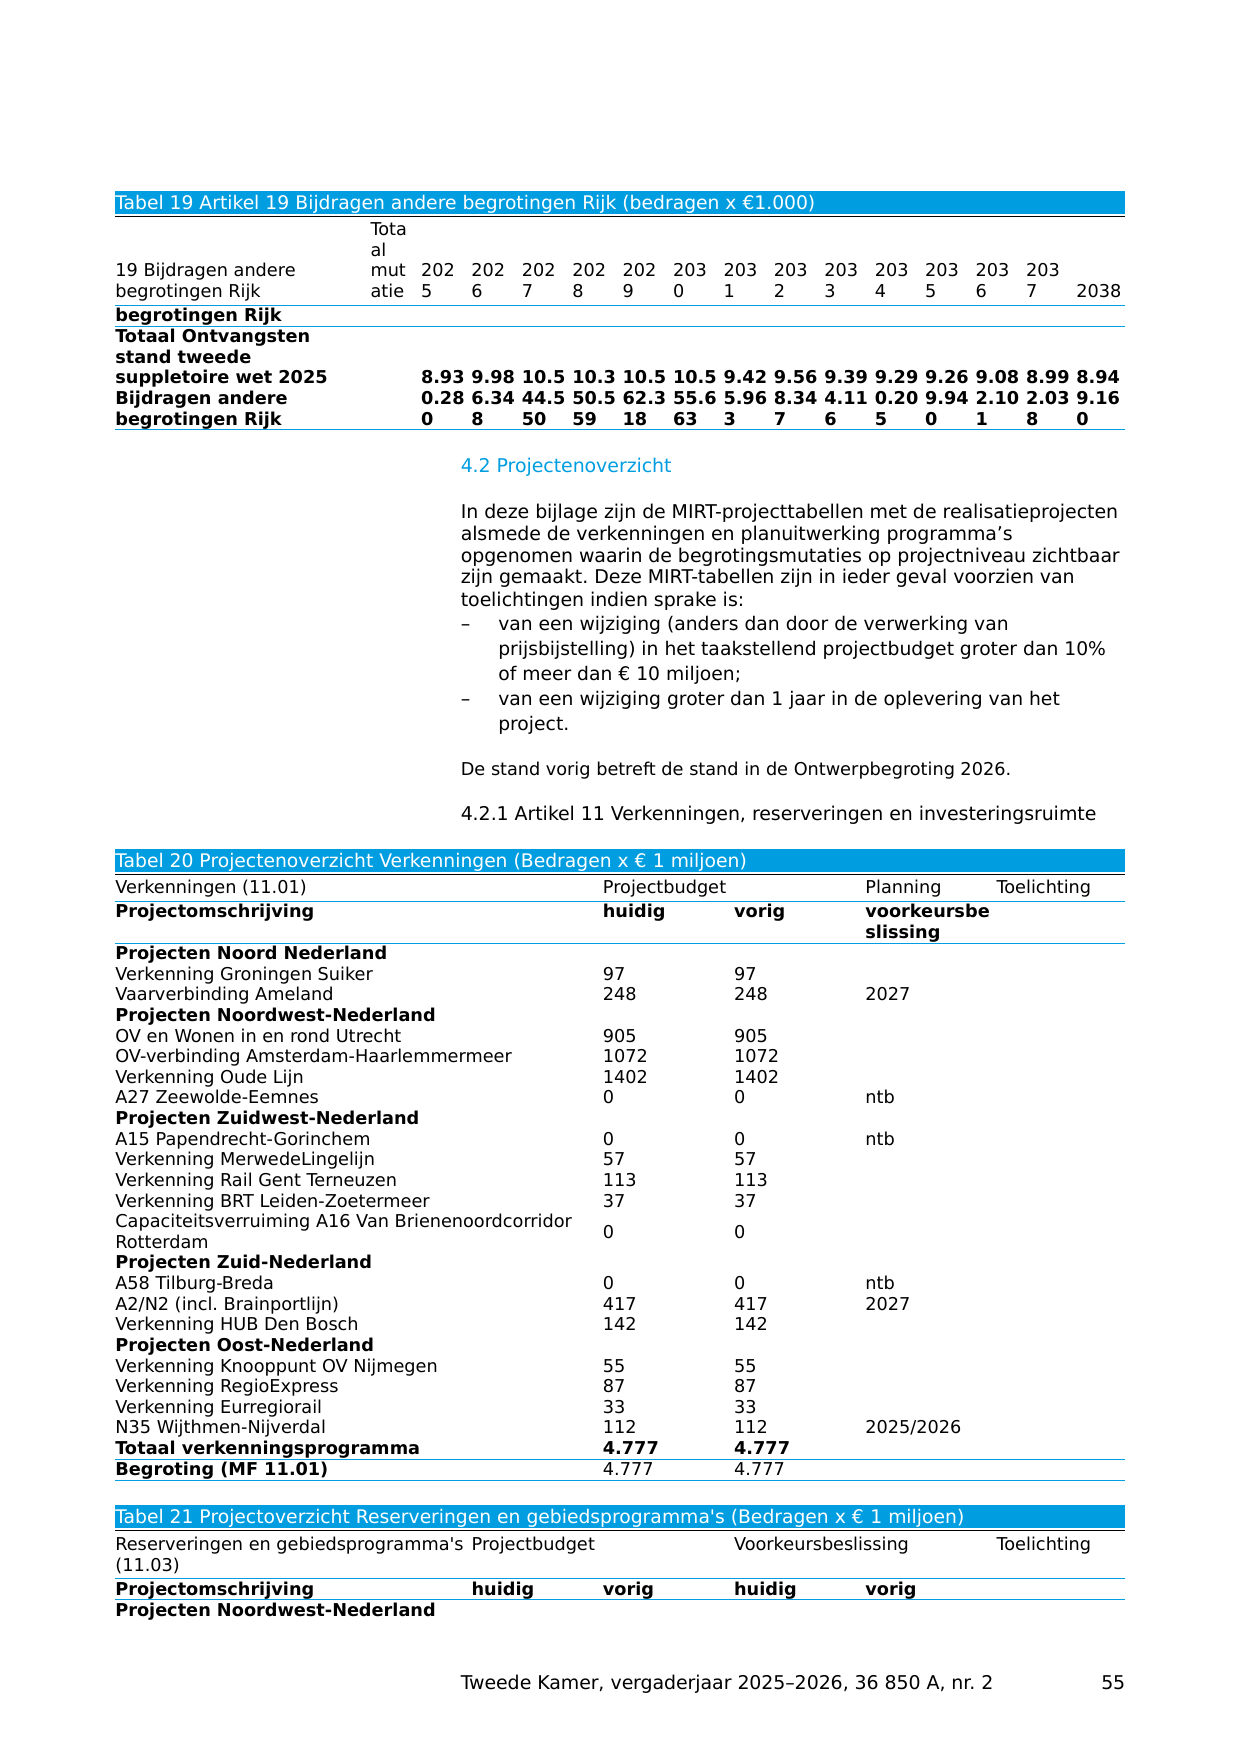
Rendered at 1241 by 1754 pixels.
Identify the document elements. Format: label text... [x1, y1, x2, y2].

table_cell 2032 [771, 217, 821, 304]
table_cell Totaal Ontvangsten stand tweede suppletoire wet 2025 Bijdragen andere begrotingen Rijk [115, 327, 367, 429]
table_cell 4.777 [731, 1438, 862, 1459]
table_cell Verkenning BRT Leiden-Zoetermeer [115, 1191, 600, 1211]
list van een wijziging groter dan 1 jaar in de oplevering van het project. [461, 685, 1125, 735]
table_cell 33 [731, 1397, 862, 1417]
table_cell 55 [731, 1356, 862, 1376]
table_cell Projecten Noordwest-Nederland [115, 1600, 468, 1620]
table_cell 2036 [973, 217, 1023, 304]
table_cell 4.777 [600, 1460, 731, 1480]
table_cell [994, 1046, 1125, 1067]
table_cell A15 Papendrecht-Gorinchem [115, 1129, 600, 1149]
table_cell 33 [600, 1397, 731, 1417]
table_cell 0 [600, 1211, 731, 1252]
table_cell Projecten Zuid-Nederland [115, 1253, 600, 1273]
table_cell Verkenning HUB Den Bosch [115, 1314, 600, 1335]
table_cell [994, 1253, 1125, 1273]
table_cell Verkenningen (11.01) [115, 875, 600, 901]
table_cell [862, 1026, 993, 1046]
table_cell Toelichting [994, 875, 1125, 901]
table_cell 2027 [519, 217, 569, 304]
table_cell 142 [731, 1314, 862, 1335]
table_cell 8.930.280 [418, 327, 468, 429]
table_cell 417 [600, 1294, 731, 1314]
table_cell [994, 1600, 1125, 1620]
table_cell [519, 306, 569, 326]
table_cell 10.555.663 [670, 327, 720, 429]
table_cell Projecten Zuidwest-Nederland [115, 1108, 600, 1129]
title 4.2 Projectenoverzicht [461, 455, 1125, 477]
table_cell begrotingen Rijk [115, 306, 367, 326]
table_cell [994, 1191, 1125, 1211]
table_cell [862, 1067, 993, 1087]
table_cell 97 [731, 964, 862, 984]
table_cell [994, 1129, 1125, 1149]
table_cell ntb [862, 1088, 993, 1108]
table_cell [862, 1005, 993, 1026]
table_cell Verkenning Rail Gent Terneuzen [115, 1170, 600, 1191]
table_cell 142 [600, 1314, 731, 1335]
table_cell Verkenning Groningen Suiker [115, 964, 600, 984]
table_cell voorkeursbeslissing [862, 902, 993, 943]
table_cell [994, 1438, 1125, 1459]
table_cell 2027 [862, 984, 993, 1005]
table_cell [569, 306, 619, 326]
table_cell 2027 [862, 1294, 993, 1314]
table_cell 1402 [600, 1067, 731, 1087]
table_cell 57 [600, 1149, 731, 1170]
table_cell [1023, 306, 1073, 326]
table_cell 2025/2026 [862, 1418, 993, 1438]
table_cell N35 Wijthmen-Nijverdal [115, 1418, 600, 1438]
table_cell [368, 306, 418, 326]
table_cell Projecten Noord Nederland [115, 944, 600, 964]
table_cell [862, 1191, 993, 1211]
table_cell [731, 1335, 862, 1356]
table_cell [994, 1294, 1125, 1314]
table_cell [469, 1600, 600, 1620]
table_cell 2030 [670, 217, 720, 304]
table_cell 2037 [1023, 217, 1073, 304]
table_cell [862, 1335, 993, 1356]
table_cell 10.350.559 [569, 327, 619, 429]
table_cell A27 Zeewolde-Eemnes [115, 1088, 600, 1108]
table_cell Verkenning MerwedeLingelijn [115, 1149, 600, 1170]
table_cell 905 [600, 1026, 731, 1046]
table_cell [862, 1397, 993, 1417]
table_cell [994, 1170, 1125, 1191]
table_cell [994, 1273, 1125, 1294]
list van een wijziging (anders dan door de verwerking van prijsbijstelling) in het taakstellend projectbudget groter dan 10% of meer dan € 10 miljoen; [461, 610, 1125, 685]
table_cell 1072 [600, 1046, 731, 1067]
table_cell [862, 1376, 993, 1397]
table_cell [922, 306, 972, 326]
table_cell vorig [600, 1579, 731, 1599]
table_cell [731, 944, 862, 964]
table_cell [600, 1108, 731, 1129]
table_cell 37 [600, 1191, 731, 1211]
table_cell Totaal mutatie [368, 217, 418, 304]
table_cell [600, 944, 731, 964]
table_cell [731, 1108, 862, 1129]
table_cell 0 [600, 1088, 731, 1108]
table_cell 0 [731, 1129, 862, 1149]
table_cell [994, 1460, 1125, 1480]
table_cell 112 [600, 1418, 731, 1438]
table_cell [731, 1600, 862, 1620]
table_cell 417 [731, 1294, 862, 1314]
table_cell ntb [862, 1273, 993, 1294]
table_cell 2028 [569, 217, 619, 304]
table_cell [994, 1149, 1125, 1170]
table_cell Projectbudget [600, 875, 862, 901]
text In deze bijlage zijn de MIRT-projecttabellen met de realisatieprojecten alsmede de verkenningen en planuitwerking programma’s opgenomen waarin de begrotingsmutaties op projectniveau zichtbaar zijn gemaakt. Deze MIRT-tabellen zijn in ieder geval voorzien van toelichtingen indien sprake is: [461, 501, 1125, 610]
table_cell 0 [731, 1273, 862, 1294]
table_cell [620, 306, 670, 326]
table_cell 9.425.963 [720, 327, 771, 429]
table_cell 4.777 [731, 1460, 862, 1480]
table_cell Planning [862, 875, 993, 901]
table_cell [600, 1600, 731, 1620]
table_cell 112 [731, 1418, 862, 1438]
table_cell [994, 1026, 1125, 1046]
title 4.2.1 Artikel 11 Verkenningen, reserveringen en investeringsruimte [461, 803, 1125, 825]
table_cell 10.562.318 [620, 327, 670, 429]
table_cell 1072 [731, 1046, 862, 1067]
table_cell 2025 [418, 217, 468, 304]
table_cell [771, 306, 821, 326]
table_cell Voorkeursbeslissing [731, 1531, 993, 1578]
table_cell [994, 1418, 1125, 1438]
table_cell OV-verbinding Amsterdam-Haarlemmermeer [115, 1046, 600, 1067]
table_cell 2033 [821, 217, 872, 304]
table_cell [821, 306, 872, 326]
table_cell [862, 1356, 993, 1376]
table_cell [994, 964, 1125, 984]
table_cell [862, 1149, 993, 1170]
table_cell [862, 964, 993, 984]
table_cell 57 [731, 1149, 862, 1170]
table_cell [994, 1356, 1125, 1376]
table_cell [862, 1314, 993, 1335]
table_cell [994, 1579, 1125, 1599]
table_cell Projecten Noordwest-Nederland [115, 1005, 600, 1026]
table_cell [994, 984, 1125, 1005]
table_cell [994, 1211, 1125, 1252]
table_cell [600, 1005, 731, 1026]
table_cell [994, 1108, 1125, 1129]
table_cell 0 [600, 1129, 731, 1149]
table_cell [731, 1005, 862, 1026]
table_cell 248 [600, 984, 731, 1005]
table_cell [670, 306, 720, 326]
table_cell [862, 1046, 993, 1067]
table_cell Projecten Oost-Nederland [115, 1335, 600, 1356]
table_cell [862, 1253, 993, 1273]
table_cell 9.269.940 [922, 327, 972, 429]
table_cell [994, 1067, 1125, 1087]
table_cell [418, 306, 468, 326]
table_cell 0 [731, 1088, 862, 1108]
table_cell [872, 306, 922, 326]
table_cell [600, 1253, 731, 1273]
table_cell [862, 1108, 993, 1129]
table_cell 37 [731, 1191, 862, 1211]
table_cell [994, 1088, 1125, 1108]
table_cell A2/N2 (incl. Brainportlijn) [115, 1294, 600, 1314]
table_cell Totaal verkenningsprogramma [115, 1438, 600, 1459]
table_cell 2034 [872, 217, 922, 304]
table_cell A58 Tilburg-Breda [115, 1273, 600, 1294]
table_cell 55 [600, 1356, 731, 1376]
text De stand vorig betreft de stand in de Ontwerpbegroting 2026. [461, 757, 1125, 780]
table_cell 113 [731, 1170, 862, 1191]
table_cell Reserveringen en gebiedsprogramma's (11.03) [115, 1531, 468, 1578]
table_cell 19 Bijdragen andere begrotingen Rijk [115, 217, 367, 304]
table_cell 87 [600, 1376, 731, 1397]
table_cell Capaciteitsverruiming A16 Van Brienenoordcorridor Rotterdam [115, 1211, 600, 1252]
table_cell 8.992.038 [1023, 327, 1073, 429]
table_cell [973, 306, 1023, 326]
table_cell 9.568.347 [771, 327, 821, 429]
table_cell 87 [731, 1376, 862, 1397]
table_cell vorig [731, 902, 862, 943]
table_cell Projectomschrijving [115, 1579, 468, 1599]
table_cell Verkenning Oude Lijn [115, 1067, 600, 1087]
table_cell 2035 [922, 217, 972, 304]
table_cell Projectomschrijving [115, 902, 600, 943]
table_cell Begroting (MF 11.01) [115, 1460, 600, 1480]
table_cell [994, 1397, 1125, 1417]
table_cell [862, 944, 993, 964]
table_cell Verkenning Knooppunt OV Nijmegen [115, 1356, 600, 1376]
table_cell huidig [600, 902, 731, 943]
table_cell huidig [731, 1579, 862, 1599]
table_cell [1073, 306, 1125, 326]
table_cell 8.949.160 [1073, 327, 1125, 429]
table_cell 2029 [620, 217, 670, 304]
table_cell 248 [731, 984, 862, 1005]
table_cell [862, 1460, 993, 1480]
table_cell 2031 [720, 217, 771, 304]
table_cell [720, 306, 771, 326]
table_cell [862, 1211, 993, 1252]
table_cell Toelichting [994, 1531, 1125, 1578]
table_cell 97 [600, 964, 731, 984]
table_cell [862, 1438, 993, 1459]
table_cell ntb [862, 1129, 993, 1149]
table_cell Projectbudget [469, 1531, 731, 1578]
table_cell [994, 1005, 1125, 1026]
table_cell 10.544.550 [519, 327, 569, 429]
table_cell 4.777 [600, 1438, 731, 1459]
table_cell Vaarverbinding Ameland [115, 984, 600, 1005]
table_cell [862, 1170, 993, 1191]
table_cell 2038 [1073, 217, 1125, 304]
table_cell 0 [731, 1211, 862, 1252]
table_cell 905 [731, 1026, 862, 1046]
table_cell 9.290.205 [872, 327, 922, 429]
table_cell [994, 1314, 1125, 1335]
table_cell 0 [600, 1273, 731, 1294]
table_cell vorig [862, 1579, 993, 1599]
table_cell [994, 1335, 1125, 1356]
table_cell 2026 [468, 217, 519, 304]
table_cell [994, 944, 1125, 964]
table_cell Verkenning RegioExpress [115, 1376, 600, 1397]
table_cell [468, 306, 519, 326]
table_cell 9.394.116 [821, 327, 872, 429]
table_cell [368, 327, 418, 429]
table_cell 113 [600, 1170, 731, 1191]
table_cell 1402 [731, 1067, 862, 1087]
table_cell [862, 1600, 993, 1620]
table_cell 9.986.348 [468, 327, 519, 429]
table_cell 9.082.101 [973, 327, 1023, 429]
table_cell [994, 1376, 1125, 1397]
table_cell [994, 902, 1125, 943]
table_cell [731, 1253, 862, 1273]
table_cell [600, 1335, 731, 1356]
table_cell huidig [469, 1579, 600, 1599]
table_cell Verkenning Eurregiorail [115, 1397, 600, 1417]
table_cell OV en Wonen in en rond Utrecht [115, 1026, 600, 1046]
